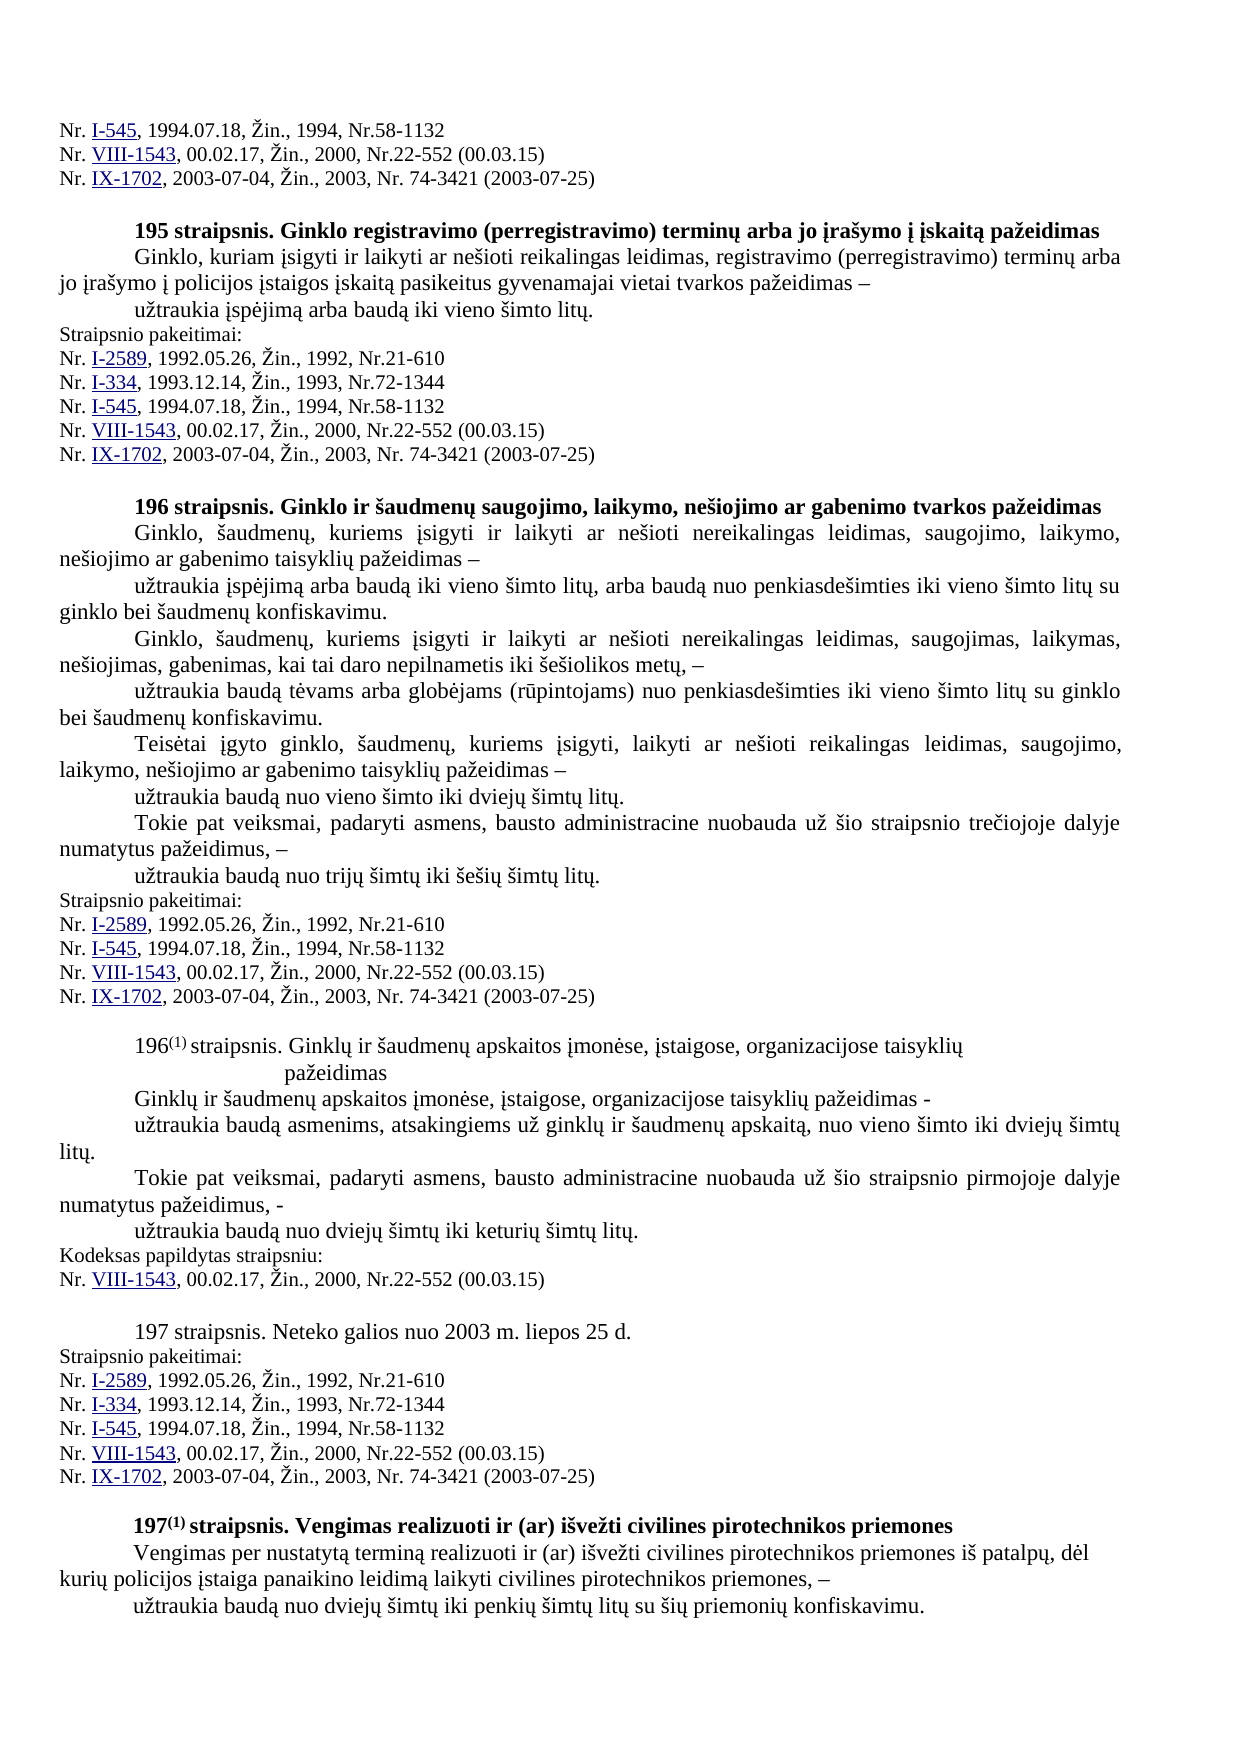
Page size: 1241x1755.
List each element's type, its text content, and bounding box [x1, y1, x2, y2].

text 197 straipsnis. Neteko galios nuo 2003 m. liepos 25 d. [59, 1318, 1122, 1344]
text užtraukia baudą nuo trijų šimtų iki šešių šimtų litų. [59, 862, 1122, 888]
text 197(1) straipsnis. Vengimas realizuoti ir (ar) išvežti civilines pirotechnikos priemones [59, 1513, 1122, 1539]
text pažeidimas [284, 1059, 1122, 1085]
text Teisėtai įgyto ginklo, šaudmenų, kuriems įsigyti, laikyti ar nešioti reikalingas leidimas, saugojimo, laikymo, nešiojimo ar gabenimo taisyklių pažeidimas – [59, 730, 1122, 783]
text Nr. I-2589, 1992.05.26, Žin., 1992, Nr.21-610 [59, 346, 1122, 370]
text Straipsnio pakeitimai: [59, 1344, 1122, 1368]
text užtraukia įspėjimą arba baudą iki vieno šimto litų, arba baudą nuo penkiasdešimties iki vieno šimto litų su ginklo bei šaudmenų konfiskavimu. [59, 572, 1122, 624]
text Tokie pat veiksmai, padaryti asmens, bausto administracine nuobauda už šio straipsnio trečiojoje dalyje numatytus pažeidimus, – [59, 809, 1122, 862]
text 196(1) straipsnis. Ginklų ir šaudmenų apskaitos įmonėse, įstaigose, organizacijose taisyklių [134, 1032, 1122, 1059]
text 195 straipsnis. Ginklo registravimo (perregistravimo) terminų arba jo įrašymo į įskaitą pažeidimas [134, 217, 1122, 243]
text Nr. I-2589, 1992.05.26, Žin., 1992, Nr.21-610 [59, 1368, 1122, 1392]
text Straipsnio pakeitimai: [59, 888, 1122, 912]
text užtraukia baudą asmenims, atsakingiems už ginklų ir šaudmenų apskaitą, nuo vieno šimto iki dviejų šimtų litų. [59, 1112, 1122, 1164]
text Nr. IX-1702, 2003-07-04, Žin., 2003, Nr. 74-3421 (2003-07-25) [59, 984, 1122, 1008]
text Nr. I-334, 1993.12.14, Žin., 1993, Nr.72-1344 [59, 370, 1122, 394]
text Ginklo, šaudmenų, kuriems įsigyti ir laikyti ar nešioti nereikalingas leidimas, saugojimo, laikymo, nešiojimo ar gabenimo taisyklių pažeidimas – [59, 519, 1122, 572]
text Nr. VIII-1543, 00.02.17, Žin., 2000, Nr.22-552 (00.03.15) [59, 418, 1122, 442]
text 196 straipsnis. Ginklo ir šaudmenų saugojimo, laikymo, nešiojimo ar gabenimo tvarkos pažeidimas [134, 493, 1122, 519]
text Nr. VIII-1543, 00.02.17, Žin., 2000, Nr.22-552 (00.03.15) [59, 960, 1122, 984]
text Vengimas per nustatytą terminą realizuoti ir (ar) išvežti civilines pirotechnikos priemones iš patalpų, dėl kurių policijos įstaiga panaikino leidimą laikyti civilines pirotechnikos priemones, – [59, 1539, 1122, 1592]
text Straipsnio pakeitimai: [59, 322, 1122, 346]
text Nr. I-545, 1994.07.18, Žin., 1994, Nr.58-1132 [59, 1416, 1122, 1440]
text užtraukia baudą tėvams arba globėjams (rūpintojams) nuo penkiasdešimties iki vieno šimto litų su ginklo bei šaudmenų konfiskavimu. [59, 677, 1122, 730]
text Nr. IX-1702, 2003-07-04, Žin., 2003, Nr. 74-3421 (2003-07-25) [59, 442, 1122, 466]
text užtraukia įspėjimą arba baudą iki vieno šimto litų. [59, 296, 1122, 322]
text Nr. I-545, 1994.07.18, Žin., 1994, Nr.58-1132 [59, 394, 1122, 418]
text Nr. I-334, 1993.12.14, Žin., 1993, Nr.72-1344 [59, 1392, 1122, 1416]
text Nr. I-2589, 1992.05.26, Žin., 1992, Nr.21-610 [59, 912, 1122, 936]
text užtraukia baudą nuo vieno šimto iki dviejų šimtų litų. [59, 783, 1122, 809]
text užtraukia baudą nuo dviejų šimtų iki keturių šimtų litų. [59, 1217, 1122, 1243]
text Nr. IX-1702, 2003-07-04, Žin., 2003, Nr. 74-3421 (2003-07-25) [59, 166, 1122, 190]
text Kodeksas papildytas straipsniu: [59, 1243, 1122, 1267]
text Nr. VIII-1543, 00.02.17, Žin., 2000, Nr.22-552 (00.03.15) [59, 142, 1122, 166]
text Nr. I-545, 1994.07.18, Žin., 1994, Nr.58-1132 [59, 936, 1122, 960]
text Nr. VIII-1543, 00.02.17, Žin., 2000, Nr.22-552 (00.03.15) [59, 1440, 1122, 1464]
text Nr. IX-1702, 2003-07-04, Žin., 2003, Nr. 74-3421 (2003-07-25) [59, 1464, 1122, 1488]
text Tokie pat veiksmai, padaryti asmens, bausto administracine nuobauda už šio straipsnio pirmojoje dalyje numatytus pažeidimus, - [59, 1164, 1122, 1217]
text užtraukia baudą nuo dviejų šimtų iki penkių šimtų litų su šių priemonių konfiskavimu. [59, 1592, 1122, 1618]
text Ginklo, kuriam įsigyti ir laikyti ar nešioti reikalingas leidimas, registravimo (perregistravimo) terminų arba jo įrašymo į policijos įstaigos įskaitą pasikeitus gyvenamajai vietai tvarkos pažeidimas – [59, 243, 1122, 296]
text Ginklų ir šaudmenų apskaitos įmonėse, įstaigose, organizacijose taisyklių pažeidimas - [59, 1085, 1122, 1112]
text Nr. VIII-1543, 00.02.17, Žin., 2000, Nr.22-552 (00.03.15) [59, 1267, 1122, 1291]
text Nr. I-545, 1994.07.18, Žin., 1994, Nr.58-1132 [59, 118, 1122, 142]
text Ginklo, šaudmenų, kuriems įsigyti ir laikyti ar nešioti nereikalingas leidimas, saugojimas, laikymas, nešiojimas, gabenimas, kai tai daro nepilnametis iki šešiolikos metų, – [59, 624, 1122, 677]
